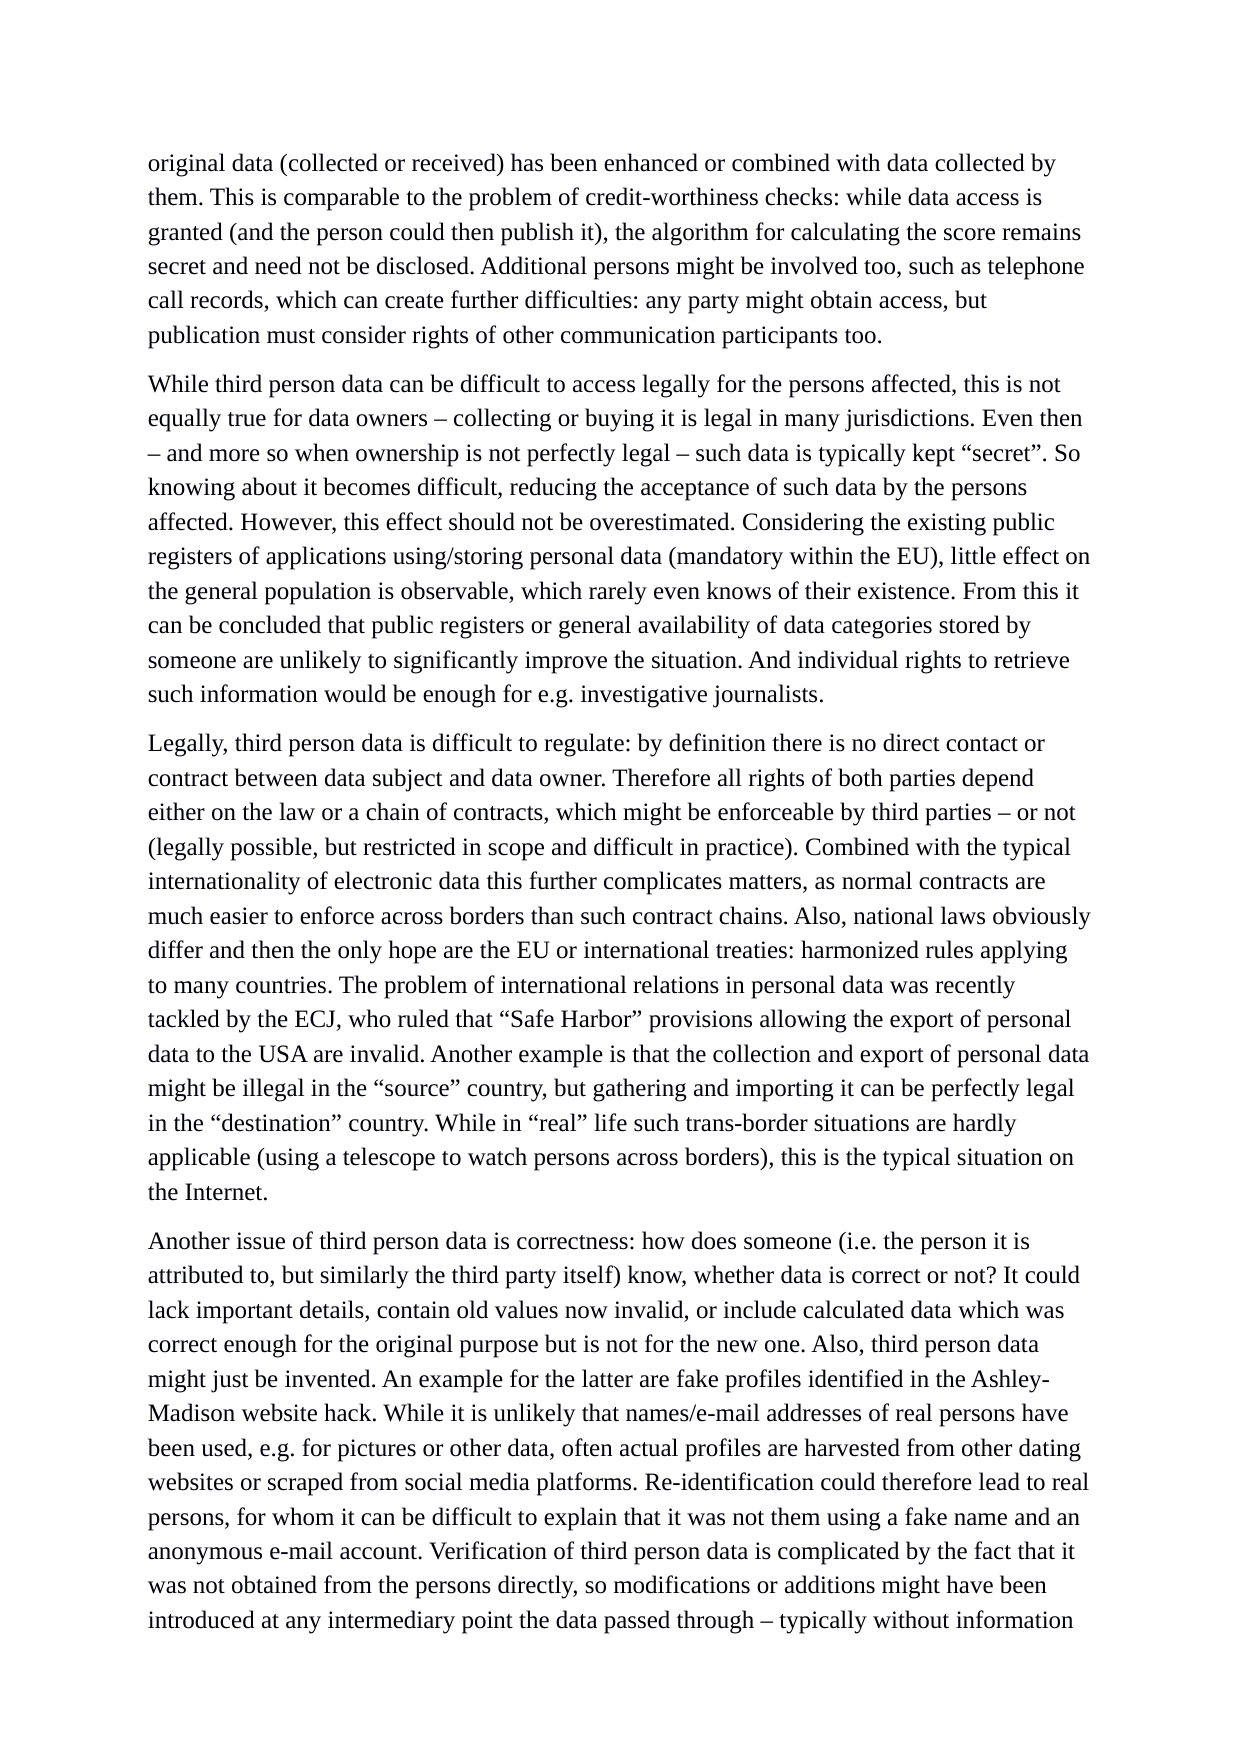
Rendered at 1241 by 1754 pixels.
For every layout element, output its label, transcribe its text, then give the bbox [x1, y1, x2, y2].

text Legally, third person data is difficult to regulate: by definition there is no direct contact or contract between data subject and data owner. Therefore all rights of both parties depend either on the law or a chain of contracts, which might be enforceable by third parties – or not (legally possible, but restricted in scope and difficult in practice). Combined with the typical internationality of electronic data this further complicates matters, as normal contracts are much easier to enforce across borders than such contract chains. Also, national laws obviously differ and then the only hope are the EU or international treaties: harmonized rules applying to many countries. The problem of international relations in personal data was recently tackled by the ECJ, who ruled that “Safe Harbor” provisions allowing the export of personal data to the USA are invalid. Another example is that the collection and export of personal data might be illegal in the “source” country, but gathering and importing it can be perfectly legal in the “destination” country. While in “real” life such trans-border situations are hardly applicable (using a telescope to watch persons across borders), this is the typical situation on the Internet. [148, 728, 1093, 1205]
text original data (collected or received) has been enhanced or combined with data collected by them. This is comparable to the problem of credit-worthiness checks: while data access is granted (and the person could then publish it), the algorithm for calculating the score remains secret and need not be disclosed. Additional persons might be involved too, such as telephone call records, which can create further difficulties: any party might obtain access, but publication must consider rights of other communication participants too. [148, 148, 1093, 349]
text While third person data can be difficult to access legally for the persons affected, this is not equally true for data owners – collecting or buying it is legal in many jurisdictions. Even then – and more so when ownership is not perfectly legal – such data is typically kept “secret”. So knowing about it becomes difficult, reducing the acceptance of such data by the persons affected. However, this effect should not be overestimated. Considering the existing public registers of applications using/storing personal data (mandatory within the EU), little effect on the general population is observable, which rarely even knows of their existence. From this it can be concluded that public registers or general availability of data categories stored by someone are unlikely to significantly improve the situation. And individual rights to retrieve such information would be enough for e.g. investigative journalists. [148, 369, 1093, 708]
text Another issue of third person data is correctness: how does someone (i.e. the person it is attributed to, but similarly the third party itself) know, whether data is correct or not? It could lack important details, contain old values now invalid, or include calculated data which was correct enough for the original purpose but is not for the new one. Also, third person data might just be invented. An example for the latter are fake profiles identified in the Ashley-Madison website hack. While it is unlikely that names/e-mail addresses of real persons have been used, e.g. for pictures or other data, often actual profiles are harvested from other dating websites or scraped from social media platforms. Re-identification could therefore lead to real persons, for whom it can be difficult to explain that it was not them using a fake name and an anonymous e-mail account. Verification of third person data is complicated by the fact that it was not obtained from the persons directly, so modifications or additions might have been introduced at any intermediary point the data passed through – typically without information [148, 1226, 1093, 1634]
